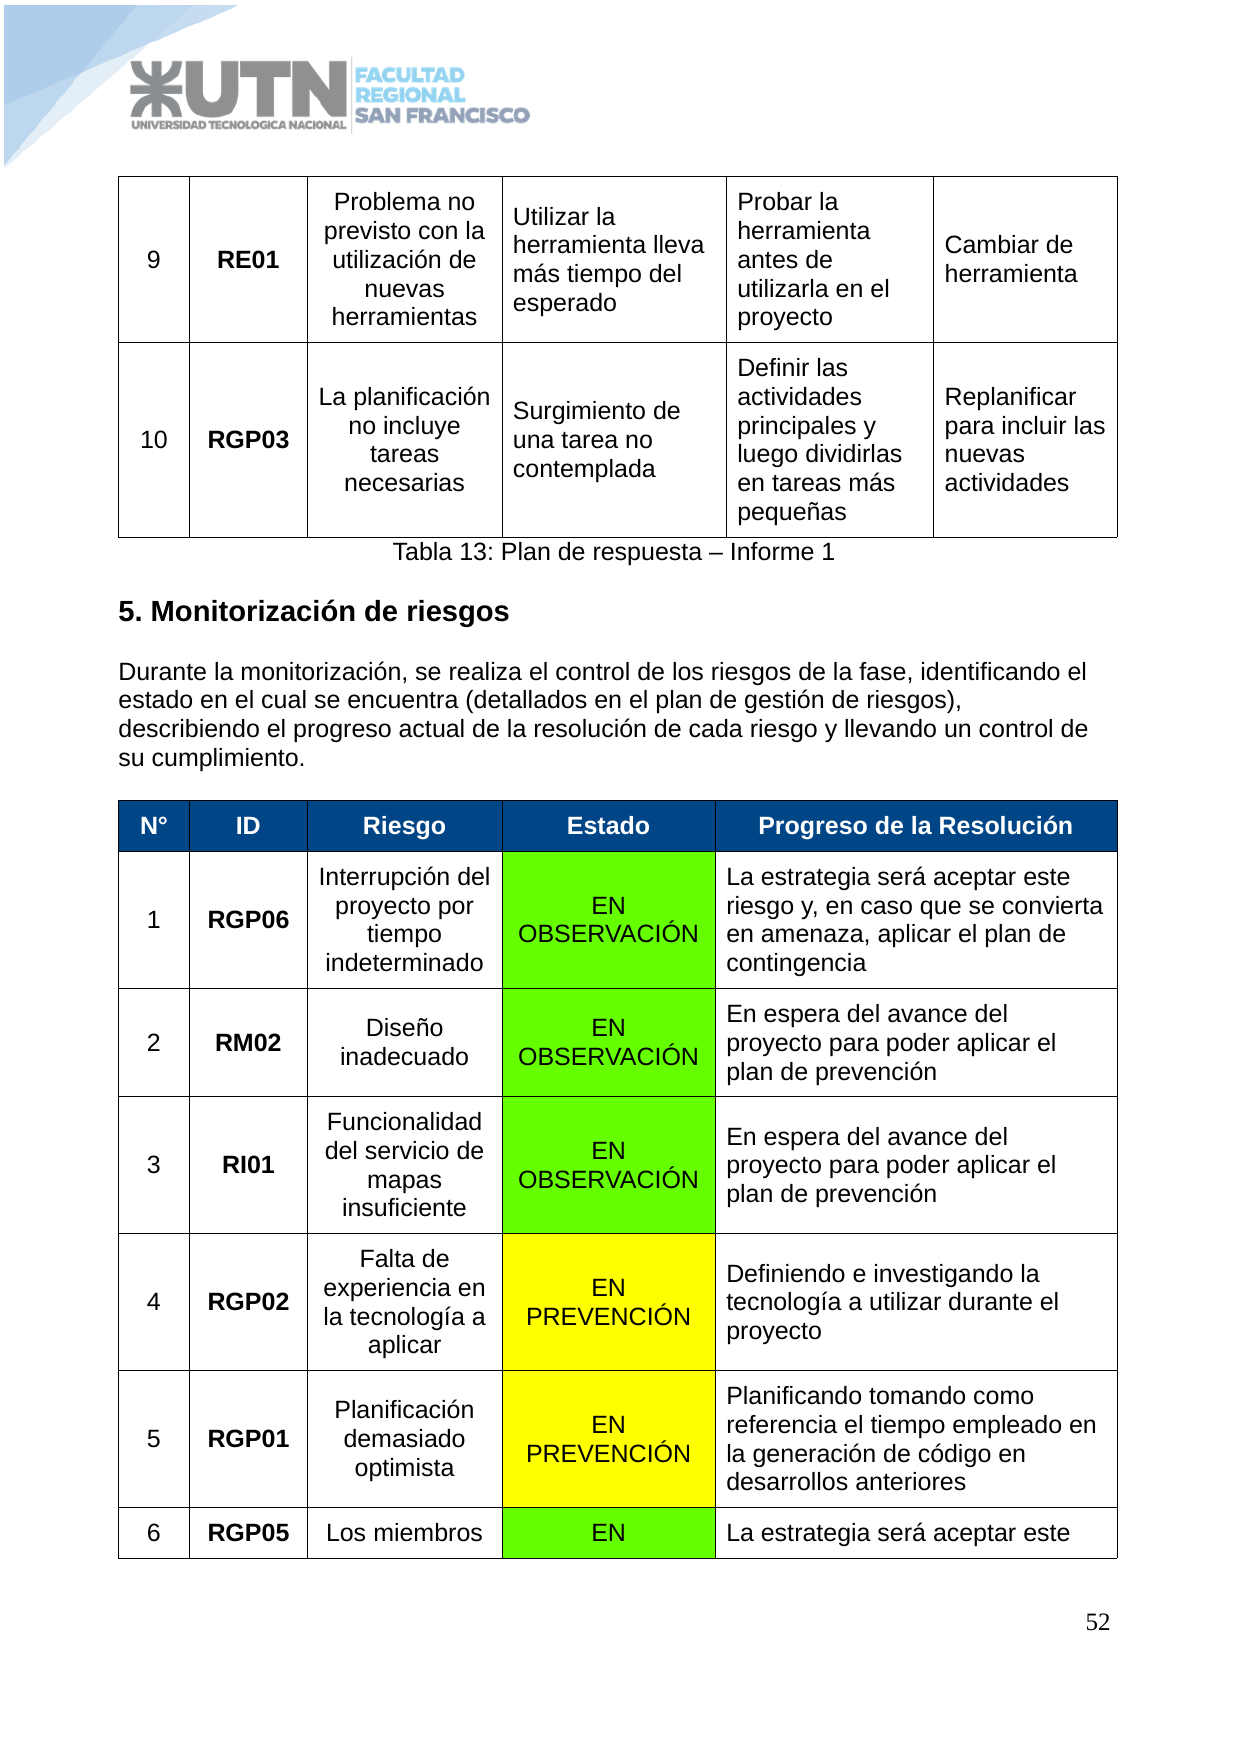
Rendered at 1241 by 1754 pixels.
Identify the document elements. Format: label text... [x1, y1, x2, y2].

table_cell 1 [119, 852, 189, 988]
table_cell EN PREVENCIÓN [503, 1234, 715, 1370]
table_cell Diseño inadecuado [308, 989, 502, 1096]
table_cell RM02 [190, 989, 307, 1096]
table_cell 2 [119, 989, 189, 1096]
table_cell 6 [119, 1508, 189, 1558]
table_cell Interrupción del proyecto por tiempo indeterminado [308, 852, 502, 988]
table_cell Problema no previsto con la utilización de nuevas herramientas [308, 177, 502, 342]
table_header Progreso de la Resolución [716, 801, 1117, 851]
table_cell 5 [119, 1371, 189, 1507]
table_cell 4 [119, 1234, 189, 1370]
table_cell Probar la herramienta antes de utilizarla en el proyecto [727, 177, 933, 342]
table_cell La estrategia será aceptar este [716, 1508, 1117, 1558]
table_header Riesgo [308, 801, 502, 851]
table_cell Cambiar de herramienta [934, 177, 1117, 342]
picture [3, 5, 532, 169]
text 5. Monitorización de riesgos [118, 594, 1110, 628]
table_cell EN OBSERVACIÓN [503, 852, 715, 988]
table_cell La planificación no incluye tareas necesarias [308, 343, 502, 537]
table_cell EN OBSERVACIÓN [503, 989, 715, 1096]
text Durante la monitorización, se realiza el control de los riesgos de la fase, identificando el estado en el cual se encuentra (detallados en el plan de gestión de riesgos), describiendo el progreso actual de la resolución de cada riesgo y llevando un control de su cumplimiento. [118, 656, 1110, 771]
table_cell EN PREVENCIÓN [503, 1371, 715, 1507]
table_cell Definiendo e investigando la tecnología a utilizar durante el proyecto [716, 1234, 1117, 1370]
table_cell RGP05 [190, 1508, 307, 1558]
table_cell Planificando tomando como referencia el tiempo empleado en la generación de código en desarrollos anteriores [716, 1371, 1117, 1507]
table_cell En espera del avance del proyecto para poder aplicar el plan de prevención [716, 989, 1117, 1096]
table_cell Definir las actividades principales y luego dividirlas en tareas más pequeñas [727, 343, 933, 537]
table_cell EN OBSERVACIÓN [503, 1097, 715, 1233]
table_cell 9 [119, 177, 189, 342]
table_cell RGP06 [190, 852, 307, 988]
table_cell Utilizar la herramienta lleva más tiempo del esperado [503, 177, 726, 342]
table_cell Replanificar para incluir las nuevas actividades [934, 343, 1117, 537]
table_cell Surgimiento de una tarea no contemplada [503, 343, 726, 537]
table_cell EN [503, 1508, 715, 1558]
table_cell En espera del avance del proyecto para poder aplicar el plan de prevención [716, 1097, 1117, 1233]
table_cell La estrategia será aceptar este riesgo y, en caso que se convierta en amenaza, aplicar el plan de contingencia [716, 852, 1117, 988]
table_cell RI01 [190, 1097, 307, 1233]
table_cell RGP03 [190, 343, 307, 537]
table_cell RGP02 [190, 1234, 307, 1370]
table_header Estado [503, 801, 715, 851]
table_header N° [119, 801, 189, 851]
table_header ID [190, 801, 307, 851]
table_cell Los miembros [308, 1508, 502, 1558]
table_cell 10 [119, 343, 189, 537]
table_cell RGP01 [190, 1371, 307, 1507]
table_cell RE01 [190, 177, 307, 342]
table_cell 3 [119, 1097, 189, 1233]
table_cell Planificación demasiado optimista [308, 1371, 502, 1507]
table_cell Falta de experiencia en la tecnología a aplicar [308, 1234, 502, 1370]
text Tabla 13: Plan de respuesta – Informe 1 [118, 538, 1110, 565]
table_cell Funcionalidad del servicio de mapas insuficiente [308, 1097, 502, 1233]
